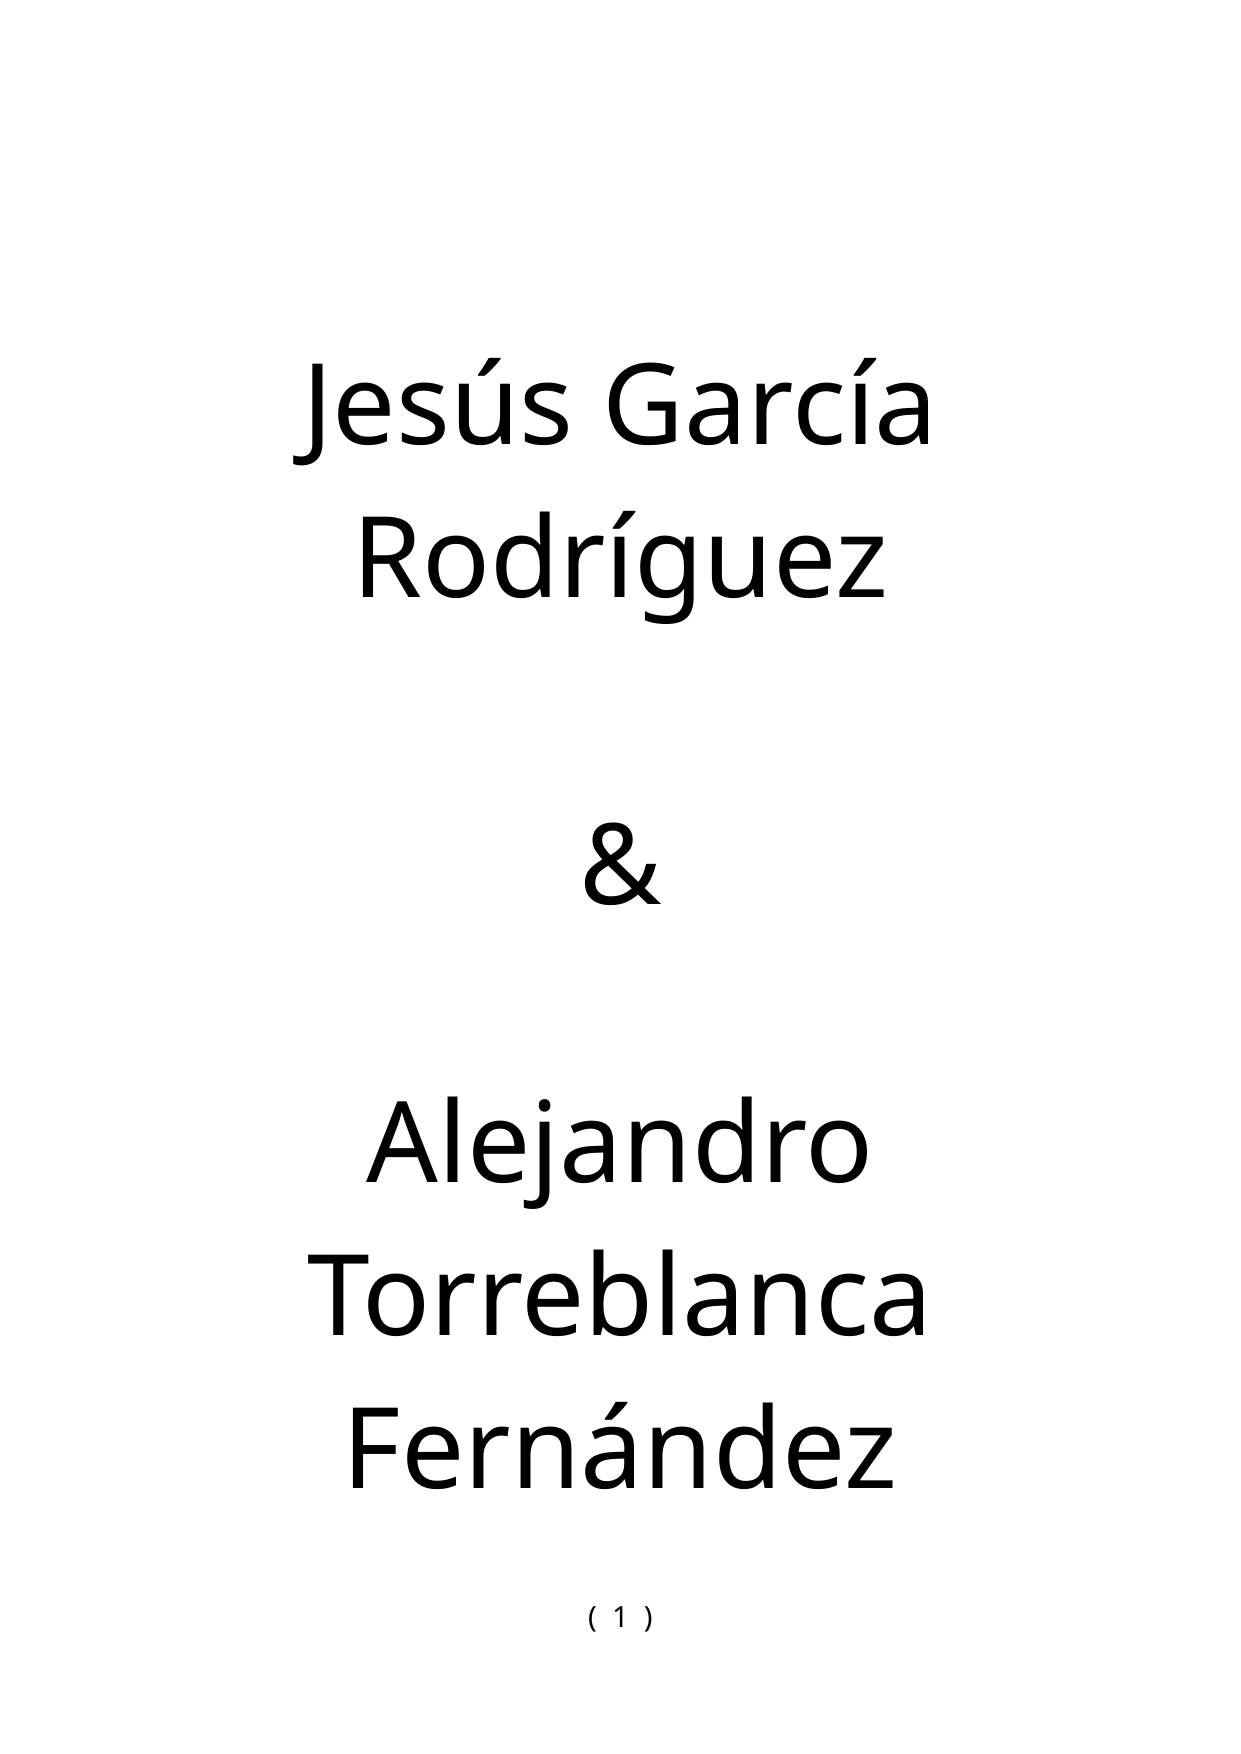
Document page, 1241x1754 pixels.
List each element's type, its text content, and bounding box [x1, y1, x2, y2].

text Alejandro Torreblanca Fernández [118, 1062, 1122, 1522]
text Jesús García Rodríguez [118, 324, 1122, 631]
text & [118, 784, 1122, 937]
